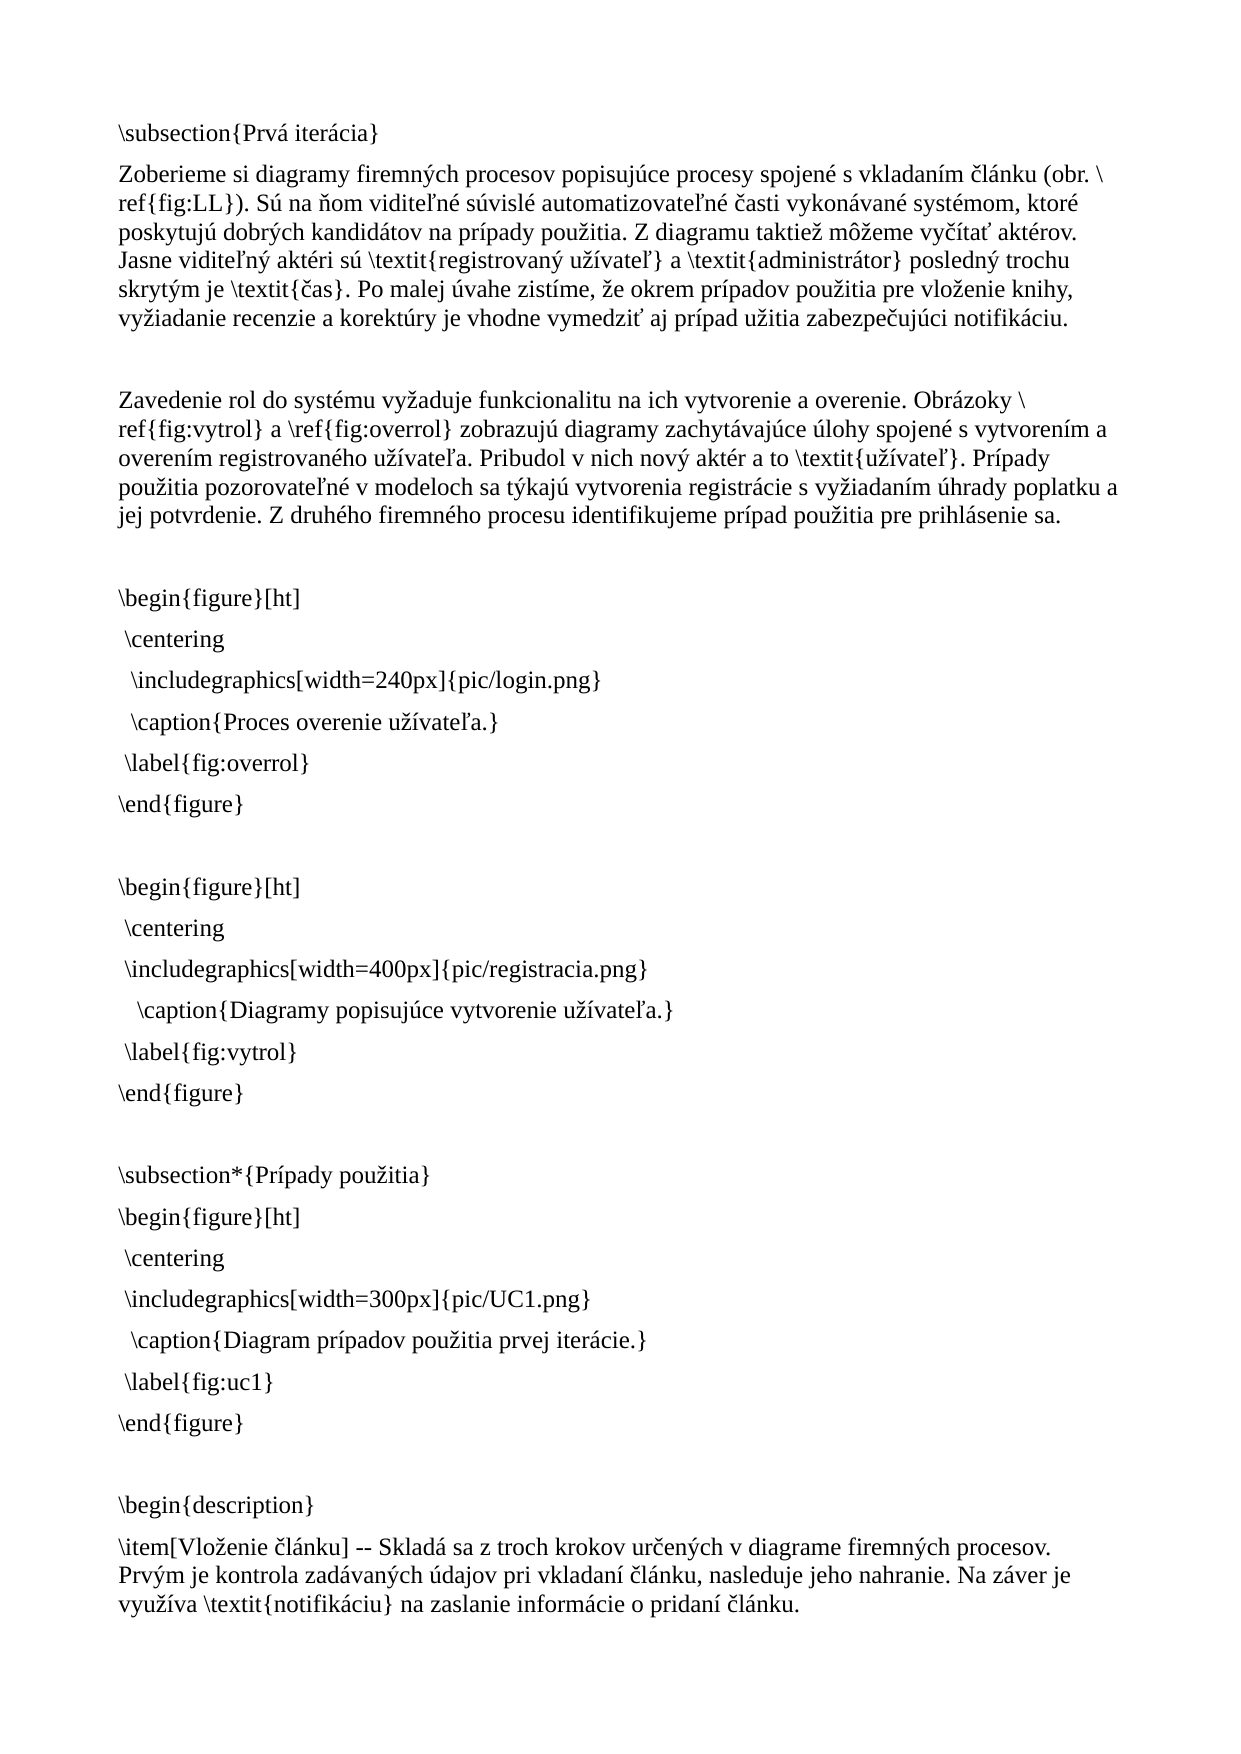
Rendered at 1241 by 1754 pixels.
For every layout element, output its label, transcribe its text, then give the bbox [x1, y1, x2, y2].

text Zavedenie rol do systému vyžaduje funkcionalitu na ich vytvorenie a overenie. Obrázoky \ref{fig:vytrol} a \ref{fig:overrol} zobrazujú diagramy zachytávajúce úlohy spojené s vytvorením a overením registrovaného užívateľa. Pribudol v nich nový aktér a to \textit{užívateľ}. Prípady použitia pozorovateľné v modeloch sa týkajú vytvorenia registrácie s vyžiadaním úhrady poplatku a jej potvrdenie. Z druhého firemného procesu identifikujeme prípad použitia pre prihlásenie sa. [118, 386, 1119, 529]
text \begin{description} [118, 1491, 1119, 1519]
text \label{fig:vytrol} [118, 1037, 1119, 1066]
text \label{fig:overrol} [118, 748, 1119, 777]
text \end{figure} [118, 1078, 1119, 1107]
text \subsection{Prvá iterácia} [118, 118, 1119, 147]
text \caption{Diagram prípadov použitia prvej iterácie.} [118, 1326, 1119, 1354]
text \centering [118, 624, 1119, 653]
text \item[Vloženie článku] -- Skladá sa z troch krokov určených v diagrame firemných procesov. Prvým je kontrola zadávaných údajov pri vkladaní článku, nasleduje jeho nahranie. Na záver je využíva \textit{notifikáciu} na zaslanie informácie o pridaní článku. [118, 1532, 1119, 1618]
text \begin{figure}[ht] [118, 872, 1119, 901]
text \begin{figure}[ht] [118, 583, 1119, 612]
text \subsection*{Prípady použitia} [118, 1161, 1119, 1189]
text \begin{figure}[ht] [118, 1202, 1119, 1231]
text \includegraphics[width=300px]{pic/UC1.png} [118, 1284, 1119, 1313]
text \centering [118, 913, 1119, 942]
text Zoberieme si diagramy firemných procesov popisujúce procesy spojené s vkladaním článku (obr. \ref{fig:LL}). Sú na ňom viditeľné súvislé automatizovateľné časti vykonávané systémom, ktoré poskytujú dobrých kandidátov na prípady použitia. Z diagramu taktiež môžeme vyčítať aktérov. Jasne viditeľný aktéri sú \textit{registrovaný užívateľ} a \textit{administrátor} posledný trochu skrytým je \textit{čas}. Po malej úvahe zistíme, že okrem prípadov použitia pre vloženie knihy, vyžiadanie recenzie a korektúry je vhodne vymedziť aj prípad užitia zabezpečujúci notifikáciu. [118, 159, 1119, 332]
text \caption{Proces overenie užívateľa.} [118, 707, 1119, 736]
text \includegraphics[width=400px]{pic/registracia.png} [118, 954, 1119, 983]
text \label{fig:uc1} [118, 1367, 1119, 1396]
text \includegraphics[width=240px]{pic/login.png} [118, 666, 1119, 694]
text \end{figure} [118, 789, 1119, 818]
text \centering [118, 1243, 1119, 1272]
text \end{figure} [118, 1408, 1119, 1437]
text \caption{Diagramy popisujúce vytvorenie užívateľa.} [118, 996, 1119, 1024]
